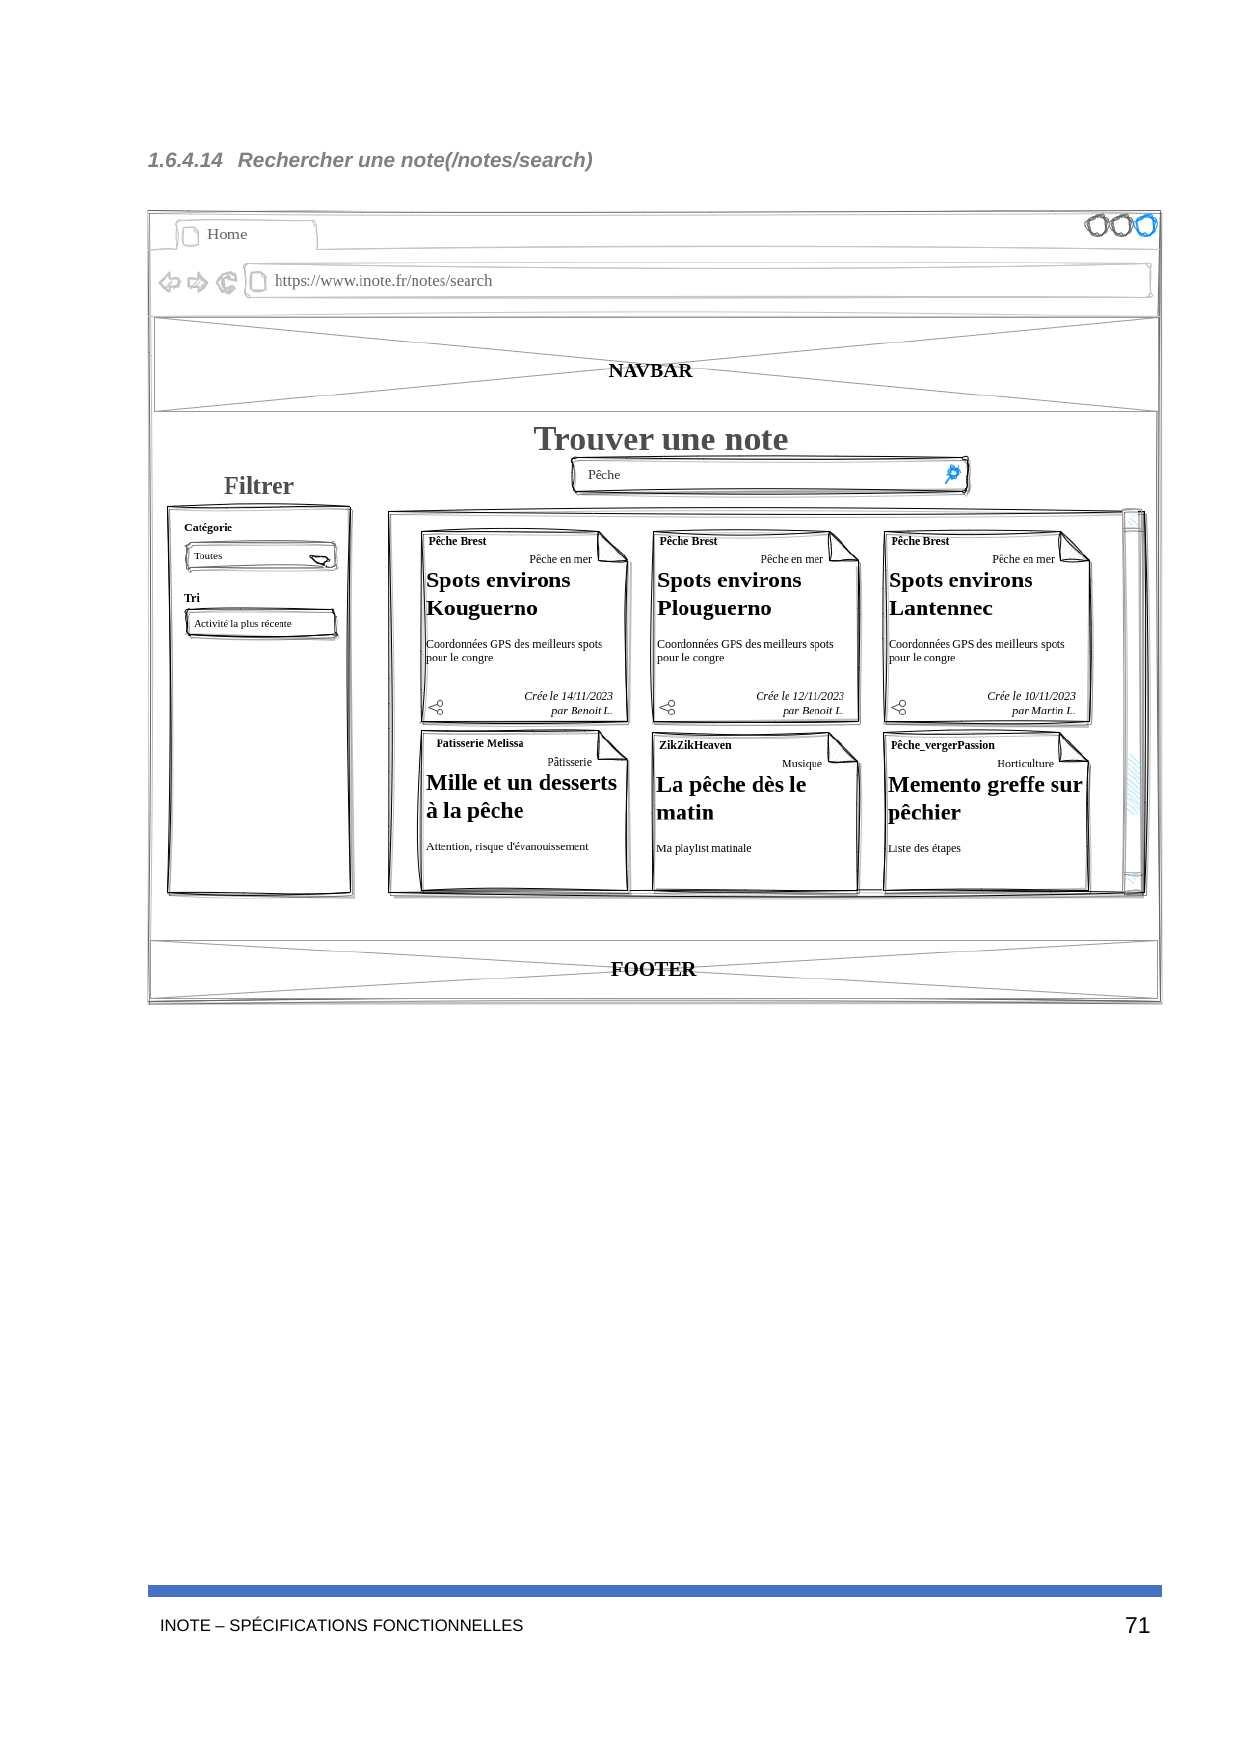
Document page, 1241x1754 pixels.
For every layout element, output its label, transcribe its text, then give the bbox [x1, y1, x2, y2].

subtitle Rechercher une note(/notes/search) [148, 148, 1162, 172]
picture [147, 210, 1163, 1005]
